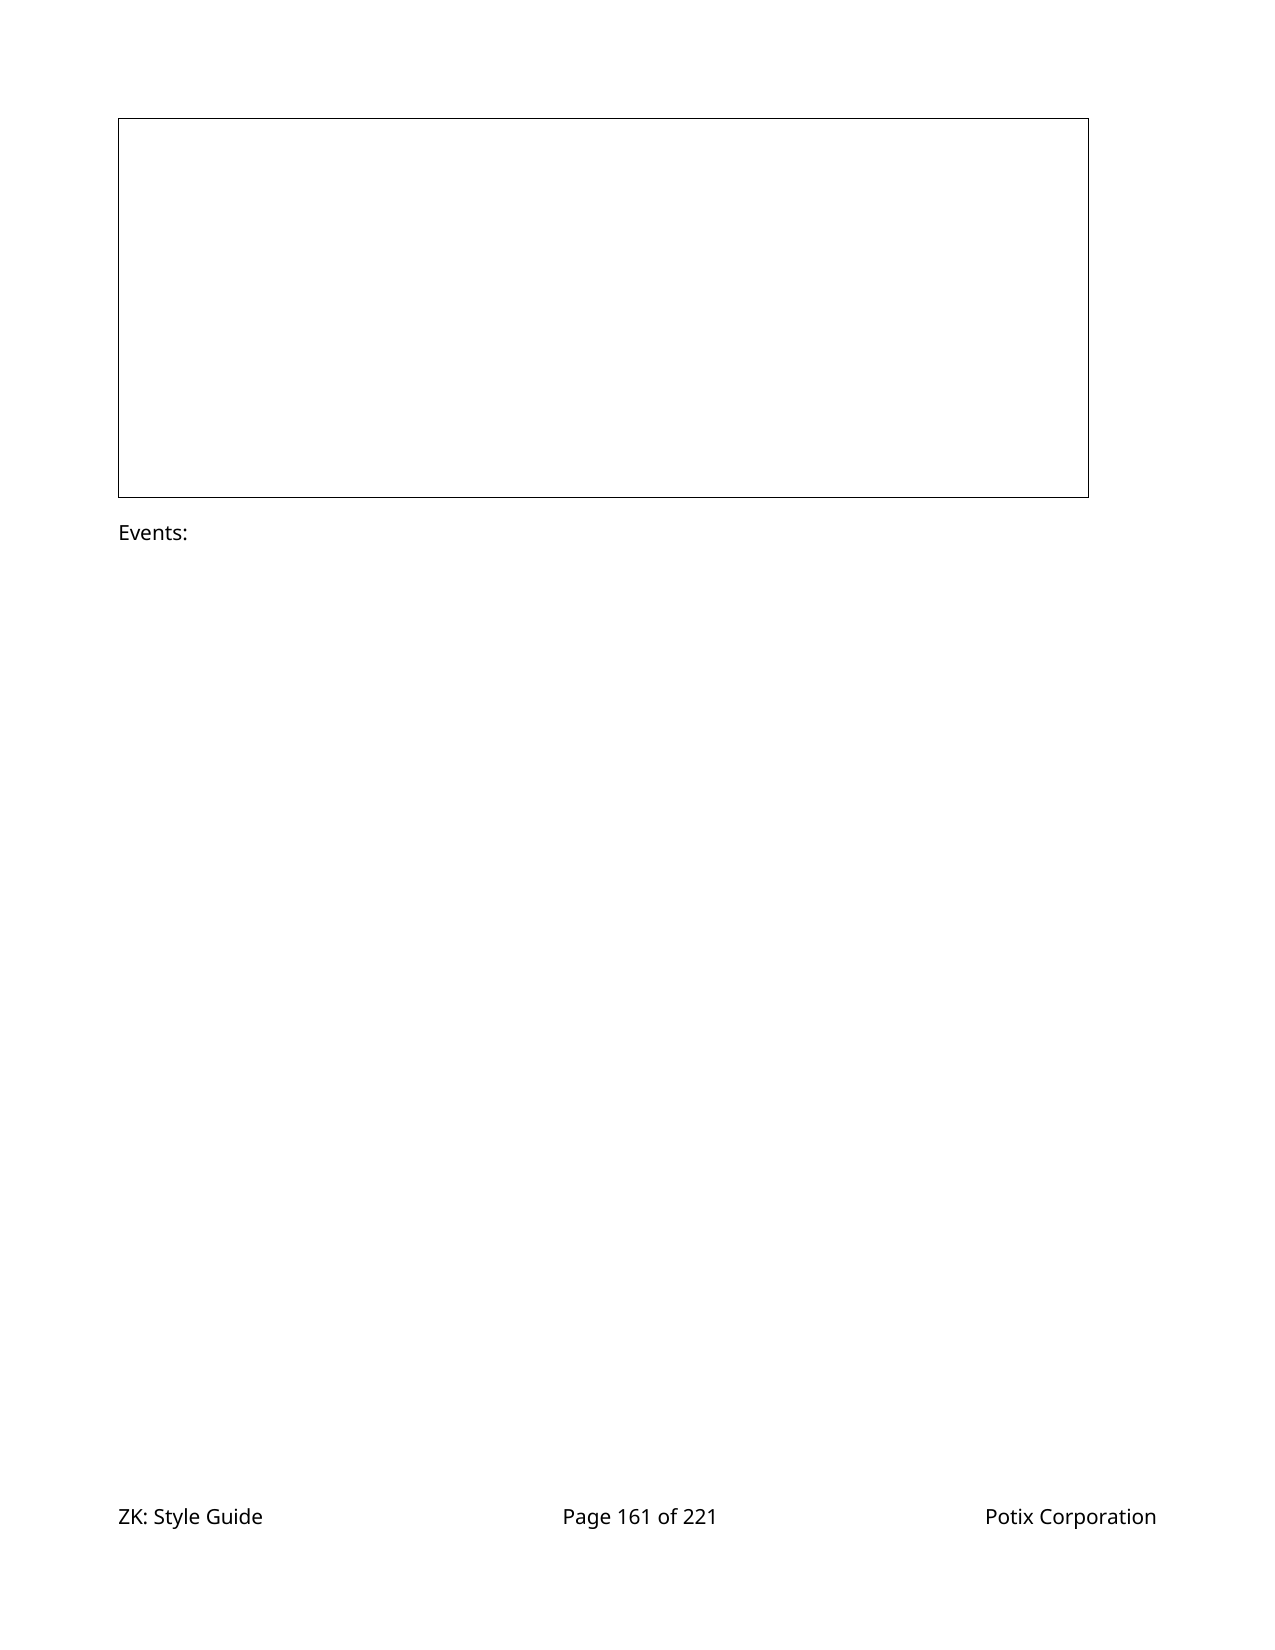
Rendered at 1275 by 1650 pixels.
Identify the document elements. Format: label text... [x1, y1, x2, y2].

table_cell [119, 119, 1088, 497]
text Events: [118, 518, 1157, 581]
